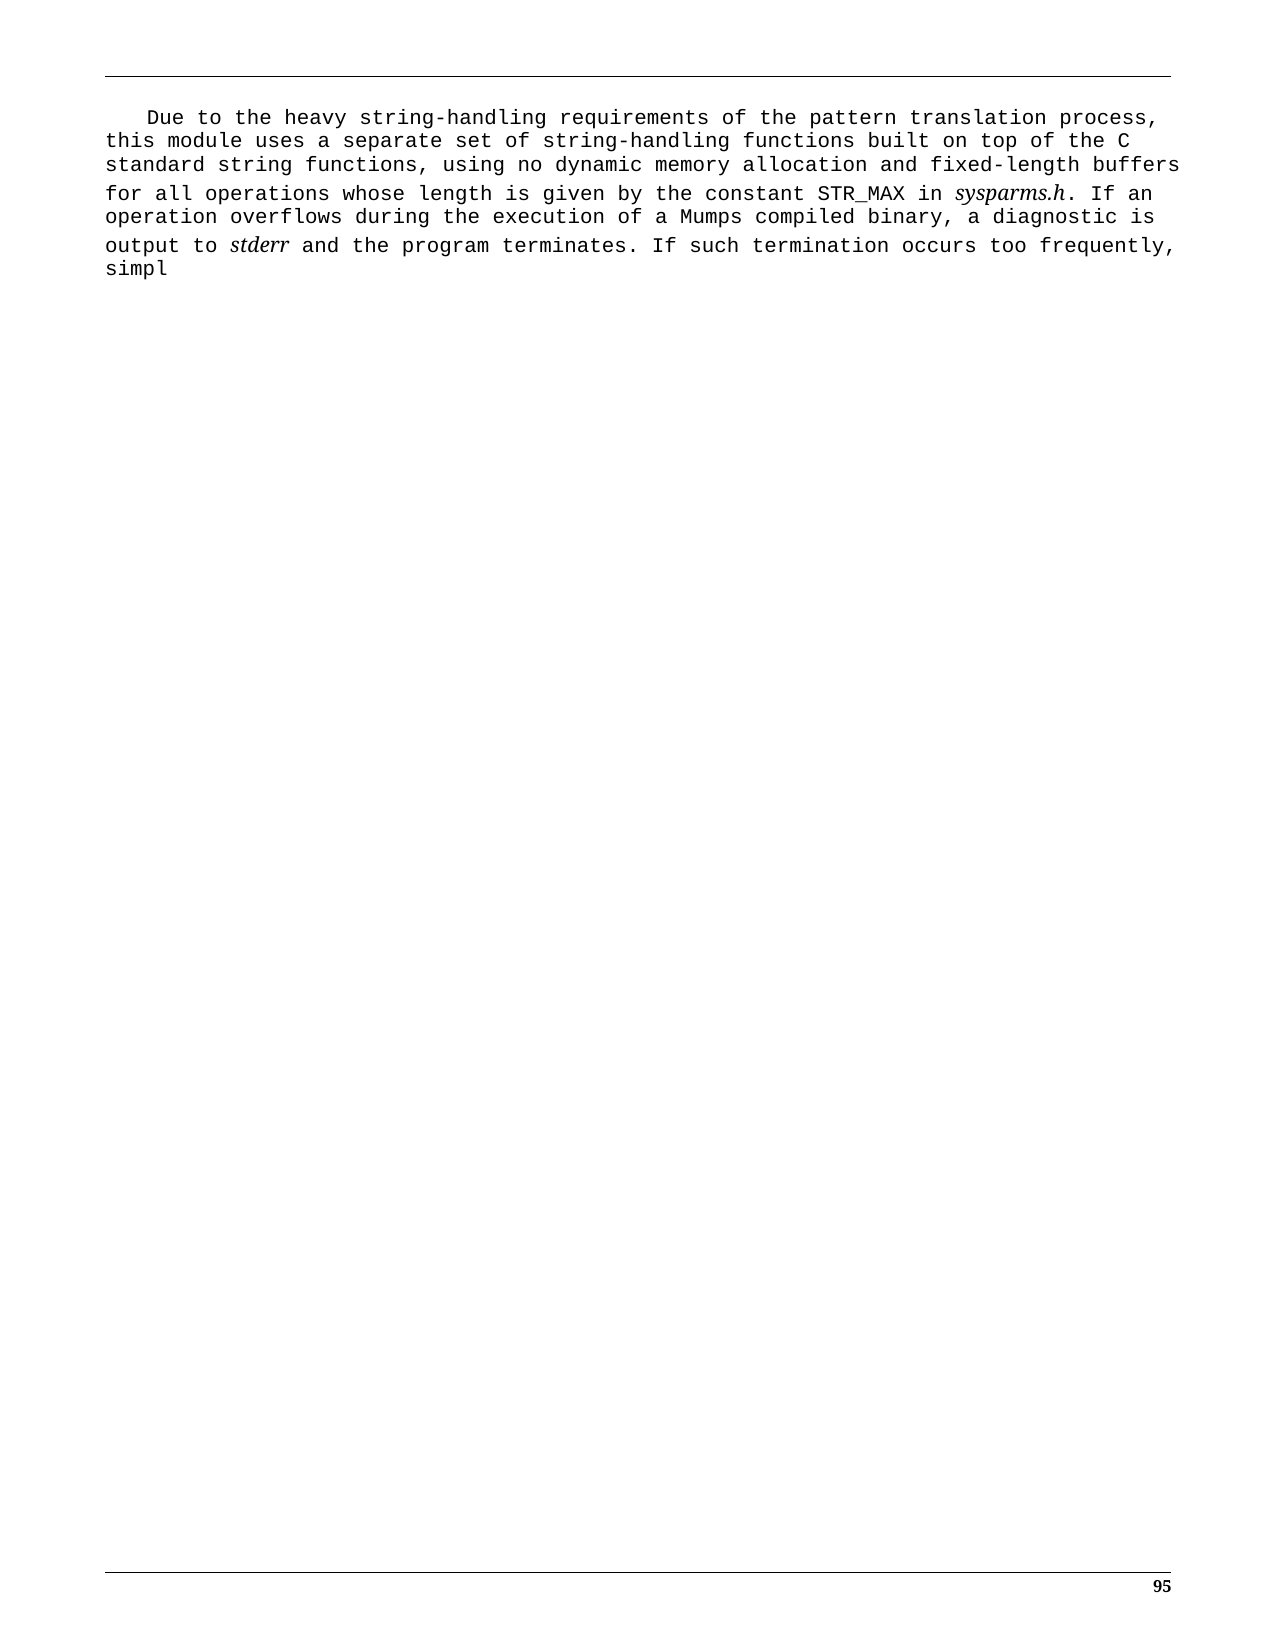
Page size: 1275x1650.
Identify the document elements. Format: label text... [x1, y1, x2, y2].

text Due to the heavy string-handling requirements of the pattern translation process, this module uses a separate set of string-handling functions built on top of the C standard string functions, using no dynamic memory allocation and fixed-length buffers for all operations whose length is given by the constant STR_MAX in sysparms.h. If an operation overflows during the execution of a Mumps compiled binary, a diagnostic is output to stderr and the program terminates. If such termination occurs too frequently, simpl [105, 107, 1186, 282]
